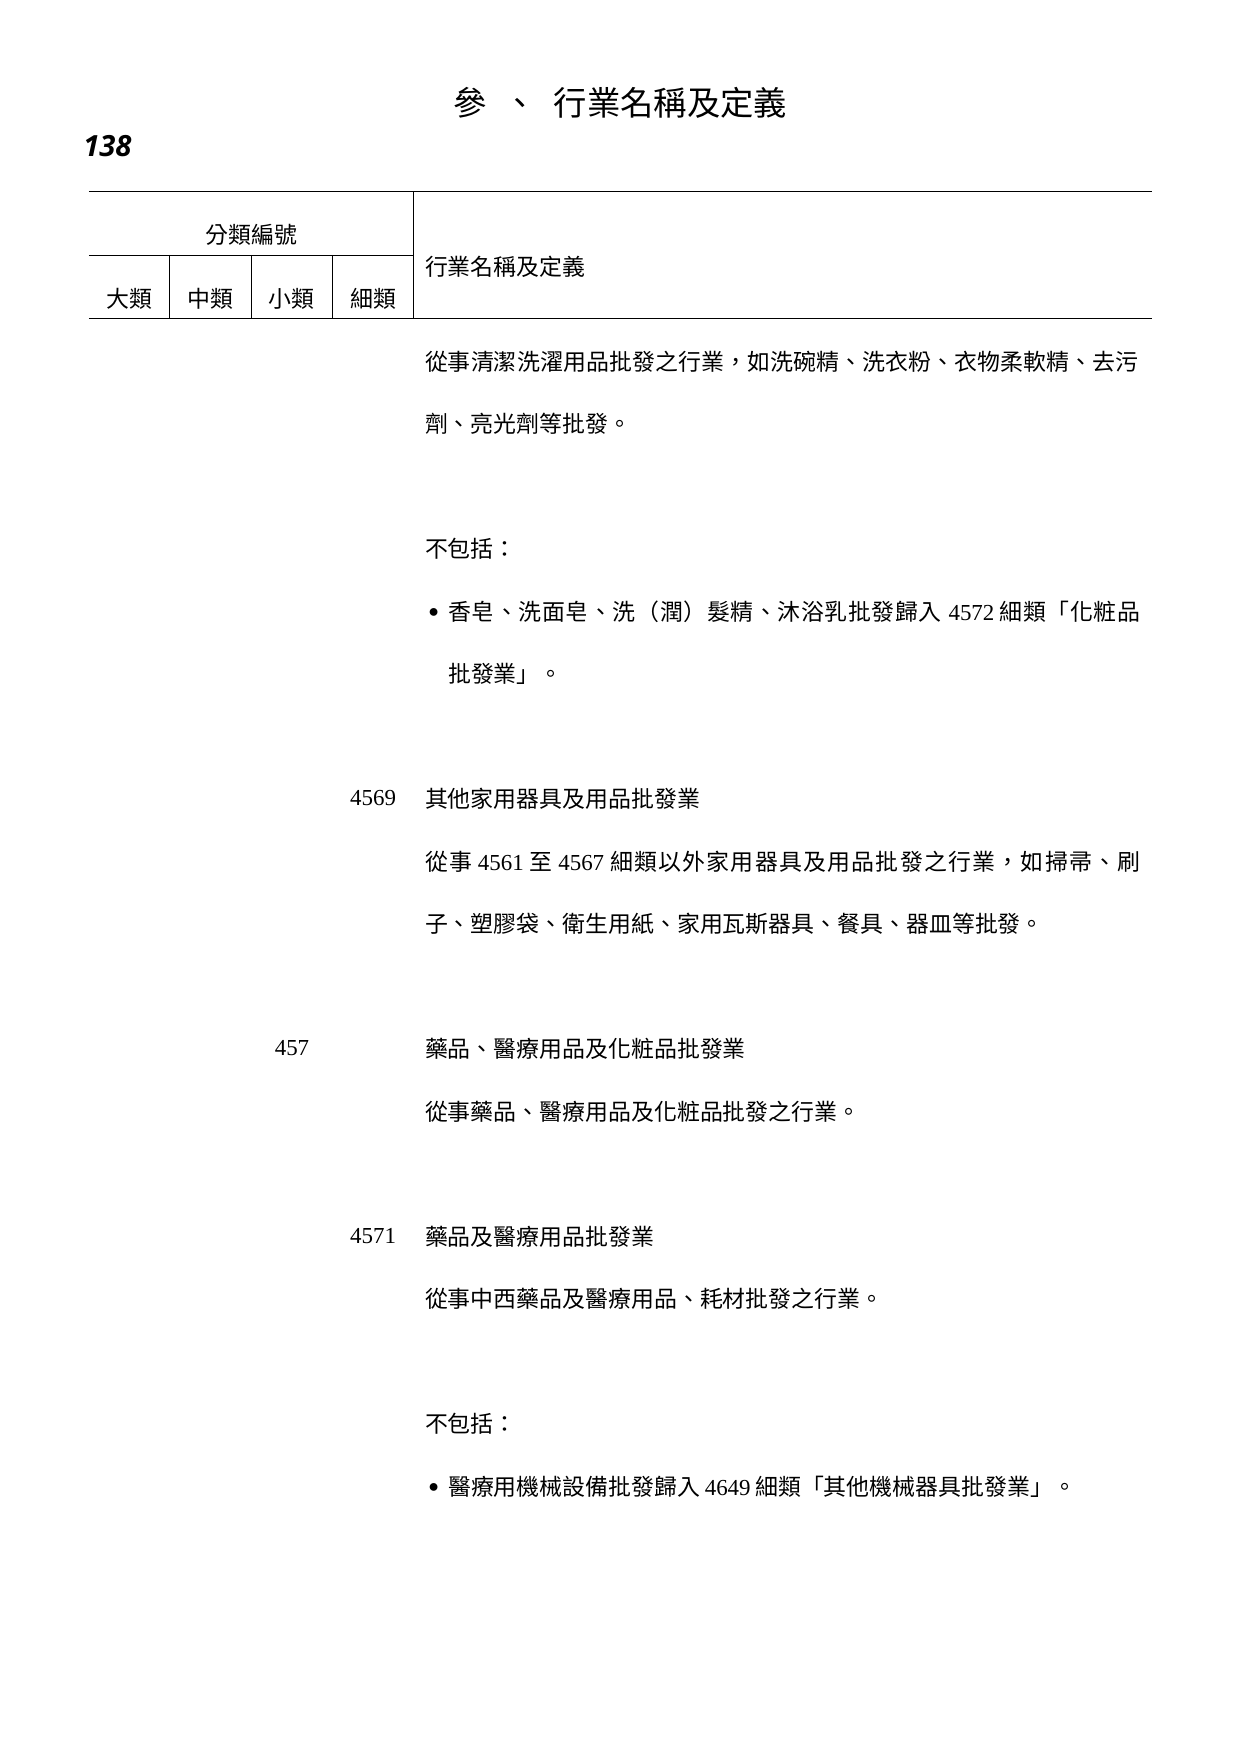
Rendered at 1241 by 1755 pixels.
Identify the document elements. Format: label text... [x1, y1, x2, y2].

table_header 分類編號 [89, 192, 413, 255]
table_cell [251, 756, 332, 1006]
table_header 行業名稱及定義 [414, 192, 1152, 318]
table_cell 小類 [252, 256, 332, 318]
table_cell 457 [251, 1006, 332, 1193]
table_cell [332, 1006, 413, 1193]
table_cell [89, 1006, 170, 1193]
table_cell 細類 [333, 256, 413, 318]
table_cell [89, 319, 170, 756]
table_cell [89, 1193, 170, 1568]
table_cell [170, 1006, 251, 1193]
table_cell [170, 1193, 251, 1568]
table_cell 藥品及醫療用品批發業 從事中西藥品及醫療用品、耗材批發之行業。 不包括： 醫療用機械設備批發歸入4649細類「其他機械器具批發業」。 [414, 1193, 1152, 1568]
table_cell 大類 [89, 256, 169, 318]
table_cell 藥品、醫療用品及化粧品批發業 從事藥品、醫療用品及化粧品批發之行業。 [414, 1006, 1152, 1193]
table_cell 4571 [332, 1193, 413, 1568]
table_cell 4569 [332, 756, 413, 1006]
table_cell [251, 319, 332, 756]
table_cell 其他家用器具及用品批發業 從事4561至4567細類以外家用器具及用品批發之行業，如掃帚、刷子、塑膠袋、衛生用紙、家用瓦斯器具、餐具、器皿等批發。 [414, 756, 1152, 1006]
table_cell [332, 319, 413, 756]
table_cell 中類 [170, 256, 251, 318]
table_cell 從事清潔洗濯用品批發之行業，如洗碗精、洗衣粉、衣物柔軟精、去污劑、亮光劑等批發。 不包括： 香皂、洗面皂、洗（潤）髮精、沐浴乳批發歸入4572細類「化粧品批發業」。 [414, 319, 1152, 756]
table_cell [170, 319, 251, 756]
table_cell [170, 756, 251, 1006]
table_cell [251, 1193, 332, 1568]
table_cell [89, 756, 170, 1006]
